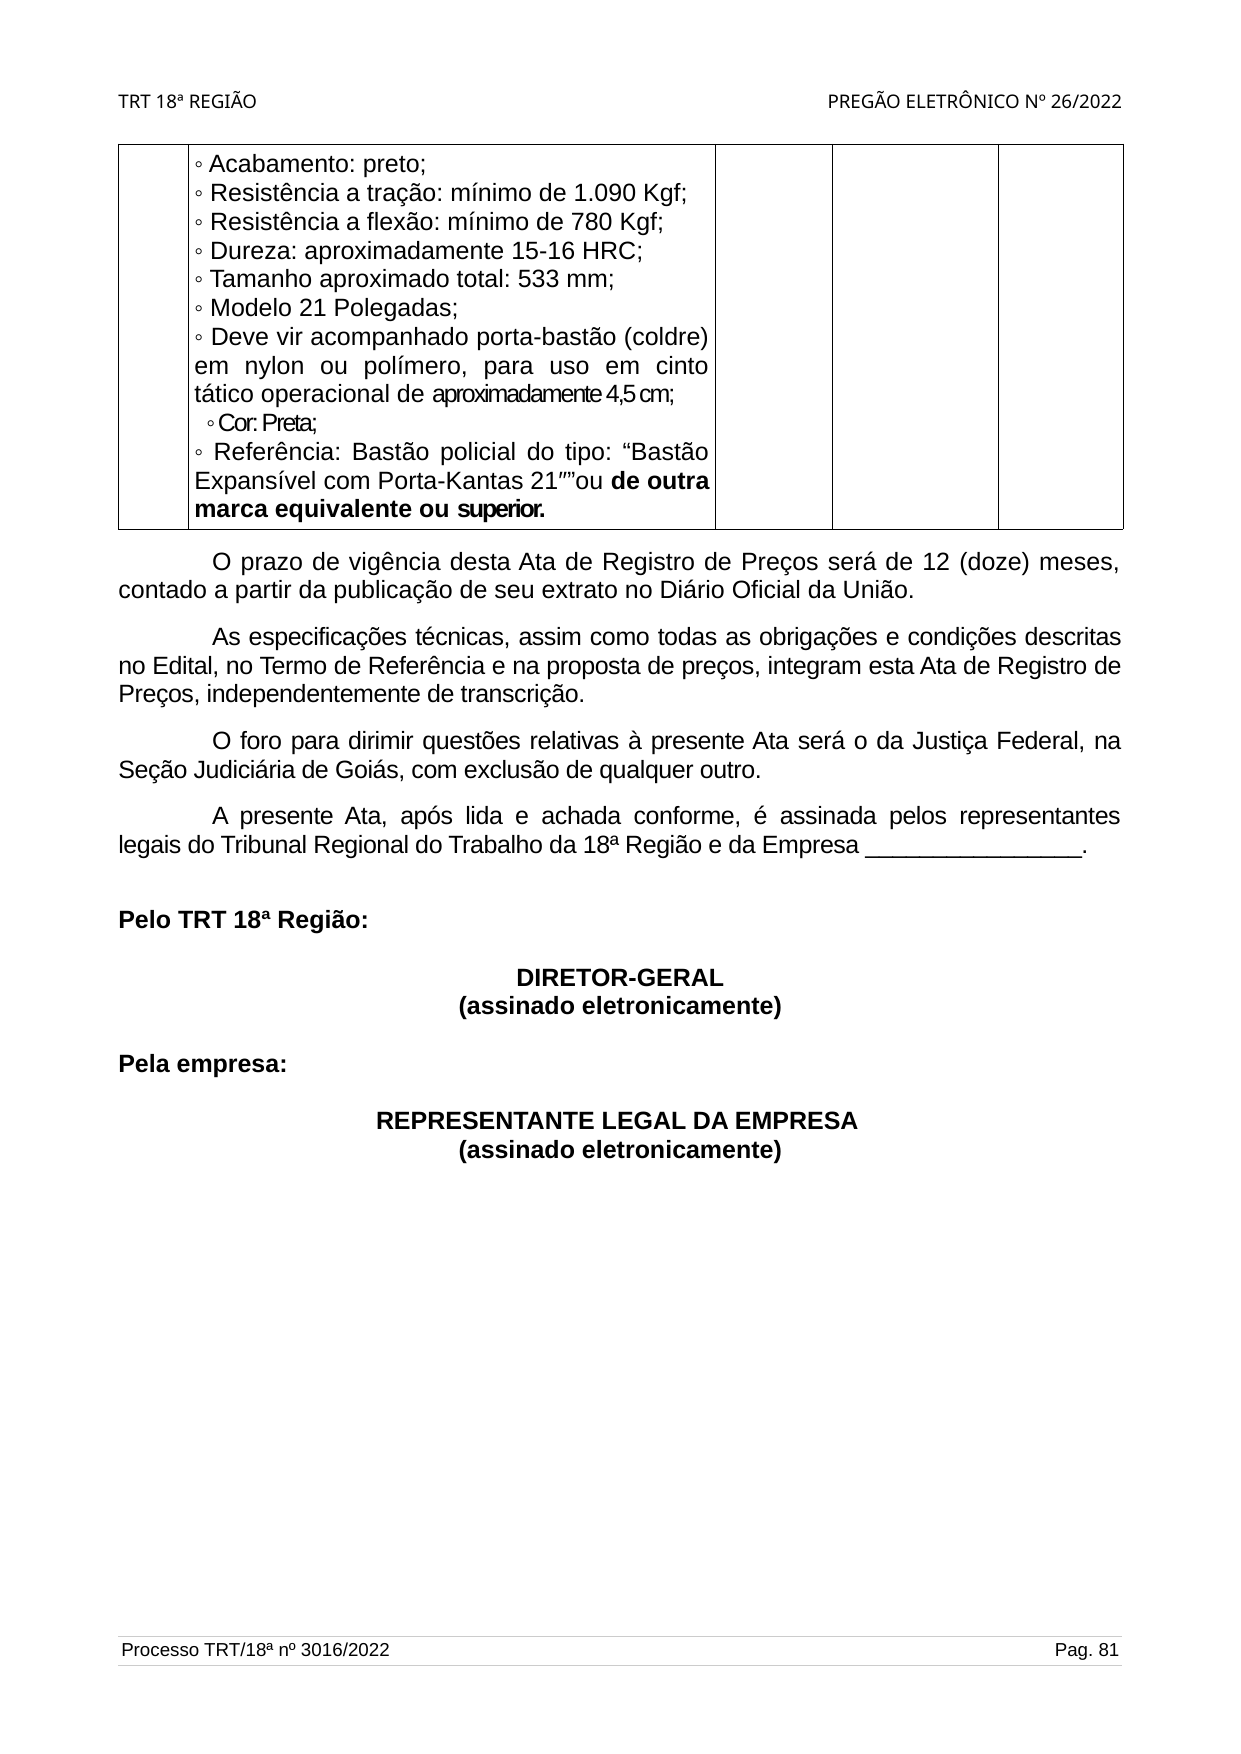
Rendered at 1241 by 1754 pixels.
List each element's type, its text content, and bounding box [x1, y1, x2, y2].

text A presente Ata, após lida e achada conforme, é assinada pelos representantes legais do Tribunal Regional do Trabalho da 18ª Região e da Empresa ________________. [118, 801, 1122, 858]
table_cell ◦ Acabamento: preto; ◦ Resistência a tração: mínimo de 1.090 Kgf; ◦ Resistência a flexão: mínimo de 780 Kgf; ◦ Dureza: aproximadamente 15-16 HRC; ◦ Tamanho aproximado total: 533 mm; ◦ Modelo 21 Polegadas; ◦ Deve vir acompanhado porta-bastão (coldre) em nylon ou polímero, para uso em cinto tático operacional de aproximadamente 4,5 cm; ◦ Cor: Preta; ◦ Referência: Bastão policial do tipo: “Bastão Expansível com Porta-Kantas 21″”ou de outra marca equivalente ou superior. [189, 145, 715, 529]
table_cell [999, 145, 1123, 529]
text O foro para dirimir questões relativas à presente Ata será o da Justiça Federal, na Seção Judiciária de Goiás, com exclusão de qualquer outro. [118, 726, 1122, 783]
table_cell [833, 145, 998, 529]
table_cell [119, 145, 188, 529]
text DIRETOR-GERAL [118, 962, 1122, 991]
text REPRESENTANTE LEGAL DA EMPRESA [118, 1106, 1122, 1135]
text (assinado eletronicamente) [118, 1135, 1122, 1164]
text Pela empresa: [118, 1049, 1122, 1077]
text (assinado eletronicamente) [118, 991, 1122, 1020]
text Pelo TRT 18ª Região: [118, 905, 1122, 934]
text O prazo de vigência desta Ata de Registro de Preços será de 12 (doze) meses, contado a partir da publicação de seu extrato no Diário Oficial da União. [118, 547, 1122, 604]
table_cell [716, 145, 832, 529]
text As especificações técnicas, assim como todas as obrigações e condições descritas no Edital, no Termo de Referência e na proposta de preços, integram esta Ata de Registro de Preços, independentemente de transcrição. [118, 622, 1122, 708]
